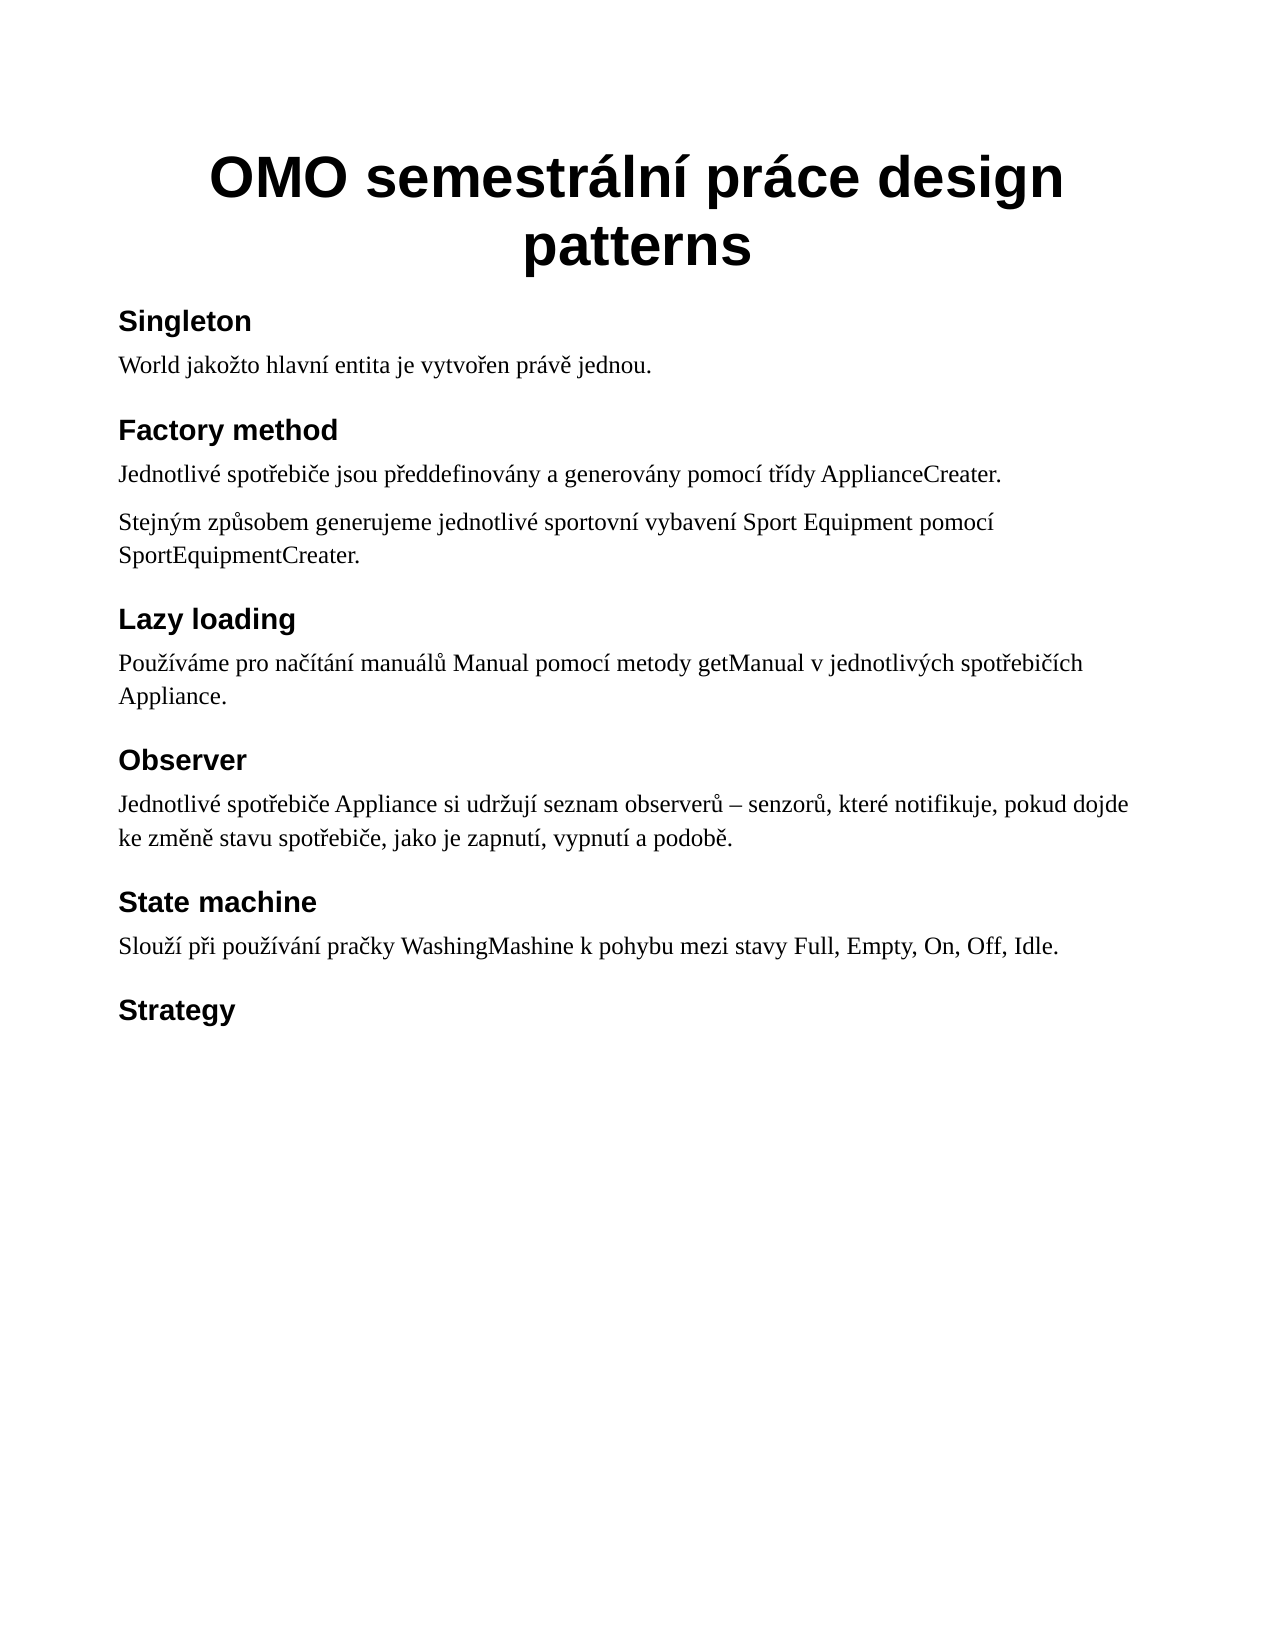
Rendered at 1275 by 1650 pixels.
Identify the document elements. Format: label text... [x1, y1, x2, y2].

subtitle State machine [118, 885, 1157, 918]
subtitle Observer [118, 743, 1157, 777]
text Jednotlivé spotřebiče jsou předdefinovány a generovány pomocí třídy ApplianceCreater. [118, 459, 1157, 488]
subtitle Factory method [118, 413, 1157, 447]
title OMO semestrální práce design patterns [118, 143, 1157, 277]
text Jednotlivé spotřebiče Appliance si udržují seznam observerů – senzorů, které notifikuje, pokud dojde ke změně stavu spotřebiče, jako je zapnutí, vypnutí a podobě. [118, 789, 1157, 851]
subtitle Strategy [118, 993, 1157, 1027]
text Slouží při používání pračky WashingMashine k pohybu mezi stavy Full, Empty, On, Off, Idle. [118, 931, 1157, 960]
text Používáme pro načítání manuálů Manual pomocí metody getManual v jednotlivých spotřebičích Appliance. [118, 648, 1157, 710]
subtitle Lazy loading [118, 602, 1157, 636]
subtitle Singleton [118, 304, 1157, 338]
text World jakožto hlavní entita je vytvořen právě jednou. [118, 351, 1157, 379]
text Stejným způsobem generujeme jednotlivé sportovní vybavení Sport Equipment pomocí SportEquipmentCreater. [118, 507, 1157, 568]
